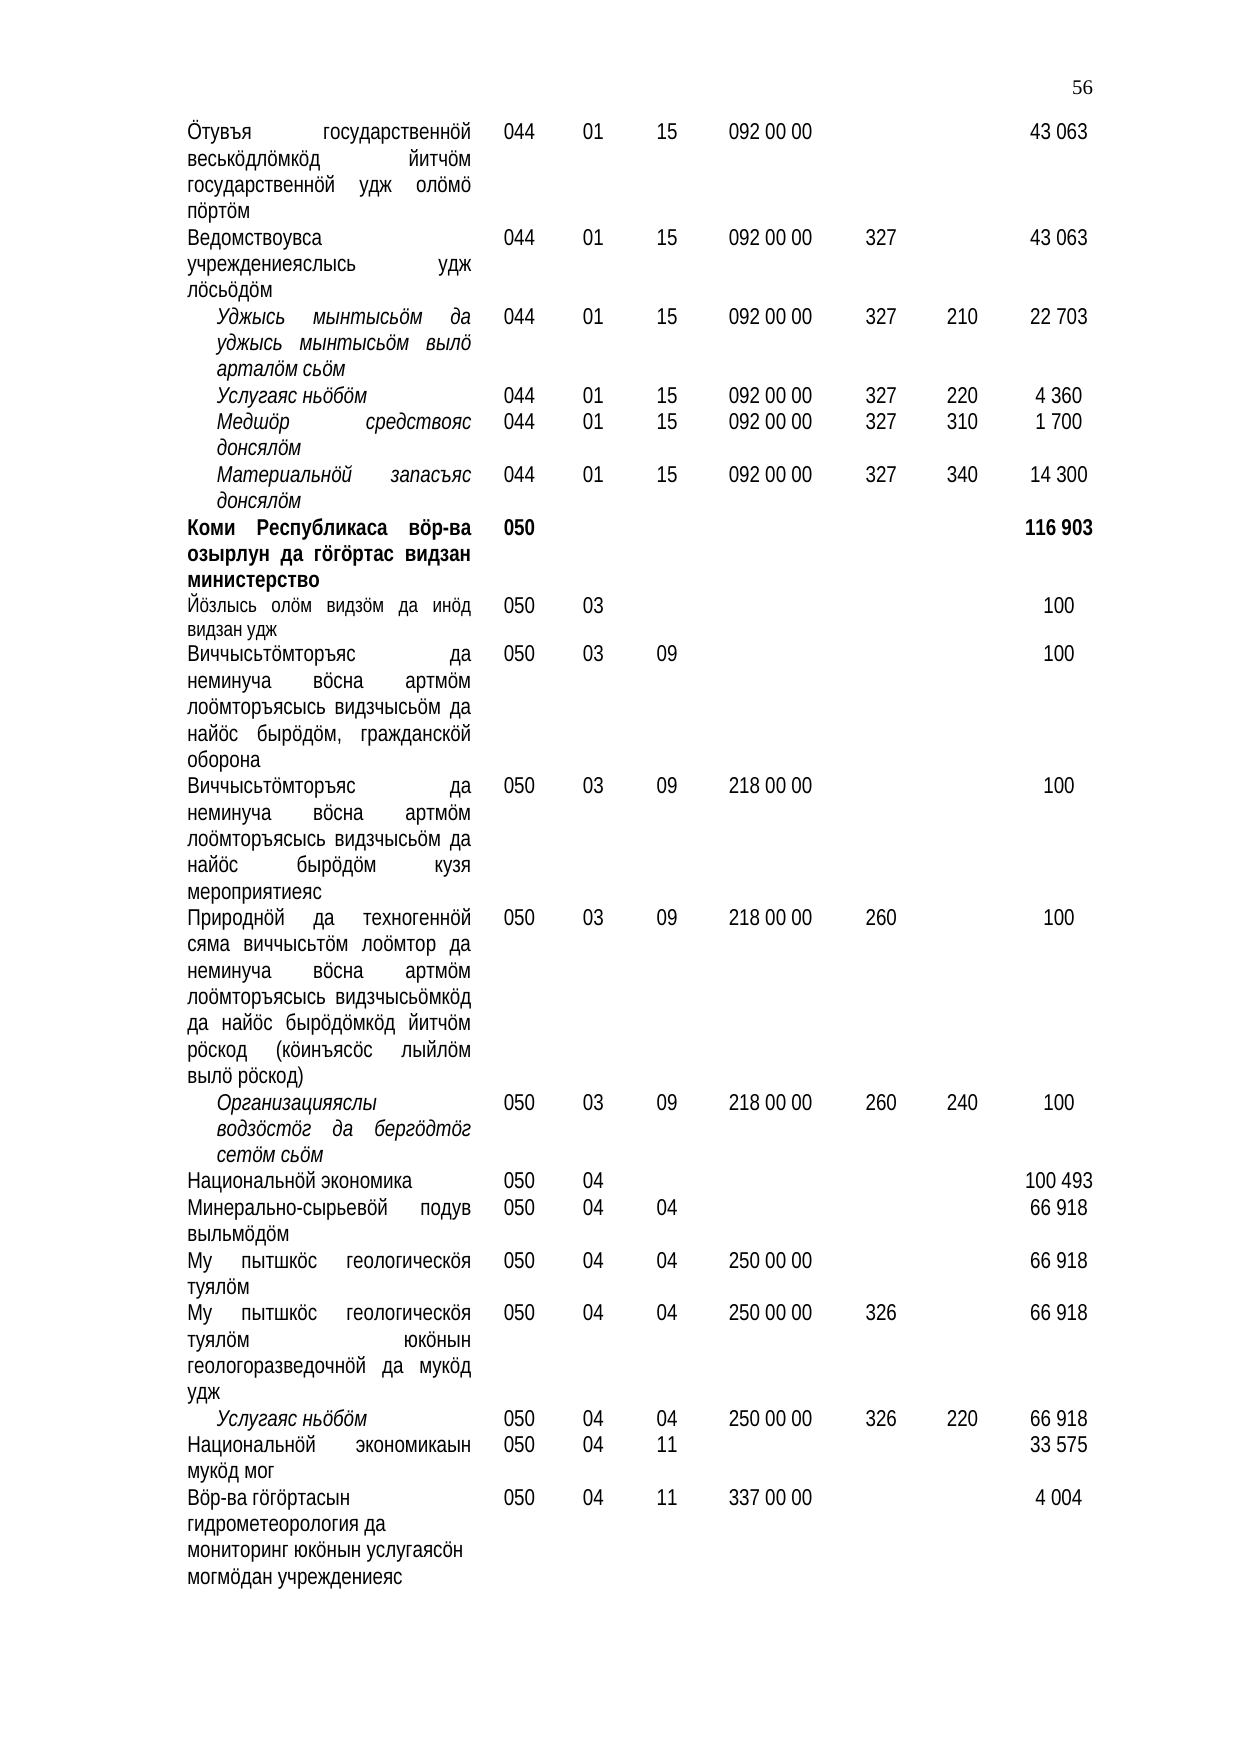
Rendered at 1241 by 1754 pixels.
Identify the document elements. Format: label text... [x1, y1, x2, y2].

table_cell 15 [630, 382, 704, 408]
table_cell [925, 1194, 999, 1247]
table_cell 04 [556, 1299, 630, 1405]
table_cell [704, 1168, 837, 1194]
table_cell 66 918 [999, 1405, 1118, 1431]
table_cell [556, 514, 630, 592]
table_cell 04 [556, 1168, 630, 1194]
table_cell 03 [556, 640, 630, 772]
table_cell 326 [837, 1299, 925, 1405]
table_cell 09 [630, 772, 704, 904]
table_cell 218 00 00 [704, 1089, 837, 1167]
table_cell 04 [556, 1484, 630, 1589]
table_cell 66 918 [999, 1299, 1118, 1405]
table_cell 09 [630, 640, 704, 772]
table_cell 22 703 [999, 303, 1118, 382]
table_cell 09 [630, 904, 704, 1088]
table_cell Вöр-ва гöгöртасын гидрометеорология да мониторинг юкöнын услугаясöн могмöдан учреждениеяс [176, 1484, 482, 1589]
table_cell 050 [482, 1168, 556, 1194]
table_cell [837, 640, 925, 772]
table_cell 220 [925, 1405, 999, 1431]
table_cell 03 [556, 593, 630, 640]
table_cell [837, 514, 925, 592]
table_cell 310 [925, 408, 999, 461]
table_cell [837, 118, 925, 223]
table_cell [925, 904, 999, 1088]
table_cell [704, 514, 837, 592]
table_cell [925, 1299, 999, 1405]
table_cell 100 [999, 593, 1118, 640]
table_cell [837, 1431, 925, 1484]
table_cell Виччысьтöмторъяс да неминуча вöсна артмöм лоöмторъясысь видзчысьöм да найöс бырöдöм, гражданскöй оборона [176, 640, 482, 772]
table_cell Виччысьтöмторъяс да неминуча вöсна артмöм лоöмторъясысь видзчысьöм да найöс бырöдöм кузя мероприятиеяс [176, 772, 482, 904]
table_cell 4 004 [999, 1484, 1118, 1589]
table_cell 044 [482, 303, 556, 382]
table_cell 04 [556, 1247, 630, 1299]
table_cell 04 [630, 1194, 704, 1247]
table_cell Йöзлысь олöм видзöм да инöд видзан удж [176, 593, 482, 640]
table_cell Национальнöй экономика [176, 1168, 482, 1194]
table_cell 100 493 [999, 1168, 1118, 1194]
table_cell [704, 1431, 837, 1484]
table_cell 100 [999, 772, 1118, 904]
table_cell 050 [482, 1431, 556, 1484]
table_cell 4 360 [999, 382, 1118, 408]
table_cell 04 [556, 1405, 630, 1431]
table_cell 15 [630, 303, 704, 382]
table_cell Медшöр средствояс донсялöм [176, 408, 482, 461]
table_cell 15 [630, 118, 704, 223]
table_cell [925, 640, 999, 772]
table_cell 33 575 [999, 1431, 1118, 1484]
table_cell 337 00 00 [704, 1484, 837, 1589]
table_cell [837, 1194, 925, 1247]
table_cell 050 [482, 1299, 556, 1405]
table_cell [704, 640, 837, 772]
table_cell Природнöй да техногеннöй сяма виччысьтöм лоöмтор да неминуча вöсна артмöм лоöмторъясысь видзчысьöмкöд да найöс бырöдöмкöд йитчöм рöскод (кöинъясöс лыйлöм вылö рöскод) [176, 904, 482, 1088]
table_cell 050 [482, 1405, 556, 1431]
table_cell 218 00 00 [704, 772, 837, 904]
table_cell 092 00 00 [704, 408, 837, 461]
table_cell 050 [482, 772, 556, 904]
table_cell 11 [630, 1484, 704, 1589]
table_cell [837, 1484, 925, 1589]
table_cell 092 00 00 [704, 303, 837, 382]
table_cell 01 [556, 303, 630, 382]
table_cell 66 918 [999, 1194, 1118, 1247]
table_cell [837, 772, 925, 904]
table_cell 15 [630, 224, 704, 303]
table_cell 04 [630, 1405, 704, 1431]
table_cell 260 [837, 1089, 925, 1167]
table_cell 66 918 [999, 1247, 1118, 1299]
table_cell Уджысь мынтысьöм да уджысь мынтысьöм вылö арталöм сьöм [176, 303, 482, 382]
table_cell [925, 1431, 999, 1484]
table_cell [630, 514, 704, 592]
table_cell [925, 772, 999, 904]
table_cell 1 700 [999, 408, 1118, 461]
table_cell 050 [482, 640, 556, 772]
table_cell [837, 1247, 925, 1299]
table_cell 250 00 00 [704, 1247, 837, 1299]
table_cell Коми Республикаса вöр-ва озырлун да гöгöртас видзан министерство [176, 514, 482, 592]
table_cell 43 063 [999, 118, 1118, 223]
table_cell Услугаяс ньöбöм [176, 382, 482, 408]
table_cell 044 [482, 382, 556, 408]
table_cell [925, 593, 999, 640]
table_cell Национальнöй экономикаын мукöд мог [176, 1431, 482, 1484]
table_cell [837, 593, 925, 640]
table_cell 04 [556, 1194, 630, 1247]
table_cell [925, 514, 999, 592]
table_cell 09 [630, 1089, 704, 1167]
table_cell 327 [837, 382, 925, 408]
table_cell [704, 593, 837, 640]
table_cell 327 [837, 408, 925, 461]
table_cell [925, 1247, 999, 1299]
table_cell Öтувъя государственнöй веськöдлöмкöд йитчöм государственнöй удж олöмö пöртöм [176, 118, 482, 223]
table_cell 092 00 00 [704, 461, 837, 513]
table_cell 327 [837, 303, 925, 382]
table_cell 14 300 [999, 461, 1118, 513]
table_cell 01 [556, 461, 630, 513]
table_cell 050 [482, 514, 556, 592]
table_cell Минерально-сырьевöй подув выльмöдöм [176, 1194, 482, 1247]
table_cell 03 [556, 772, 630, 904]
table_cell 327 [837, 224, 925, 303]
table_cell Му пытшкöс геологическöя туялöм [176, 1247, 482, 1299]
table_cell 15 [630, 461, 704, 513]
table_cell 210 [925, 303, 999, 382]
table_cell [630, 1168, 704, 1194]
table_cell [630, 593, 704, 640]
table_cell 04 [630, 1299, 704, 1405]
table_cell 044 [482, 461, 556, 513]
table_cell 218 00 00 [704, 904, 837, 1088]
table_cell 044 [482, 118, 556, 223]
table_cell 04 [556, 1431, 630, 1484]
table_cell 092 00 00 [704, 224, 837, 303]
table_cell 116 903 [999, 514, 1118, 592]
table_cell 100 [999, 1089, 1118, 1167]
table_cell [925, 1168, 999, 1194]
table_cell 326 [837, 1405, 925, 1431]
table_cell 03 [556, 1089, 630, 1167]
table_cell 03 [556, 904, 630, 1088]
table_cell Ведомствоувса учреждениеяслысь удж лöсьöдöм [176, 224, 482, 303]
table_cell Материальнöй запасъяс донсялöм [176, 461, 482, 513]
table_cell 240 [925, 1089, 999, 1167]
table_cell [925, 118, 999, 223]
table_cell [704, 1194, 837, 1247]
table_cell 050 [482, 1247, 556, 1299]
table_cell [925, 224, 999, 303]
table_cell 11 [630, 1431, 704, 1484]
table_cell 050 [482, 1194, 556, 1247]
table_cell 43 063 [999, 224, 1118, 303]
table_cell 250 00 00 [704, 1299, 837, 1405]
table_cell 092 00 00 [704, 382, 837, 408]
table_cell 01 [556, 382, 630, 408]
table_cell Му пытшкöс геологическöя туялöм юкöнын геологоразведочнöй да мукöд удж [176, 1299, 482, 1405]
table_cell 220 [925, 382, 999, 408]
table_cell Услугаяс ньöбöм [176, 1405, 482, 1431]
table_cell 044 [482, 224, 556, 303]
table_cell 044 [482, 408, 556, 461]
table_cell 01 [556, 118, 630, 223]
table_cell 100 [999, 904, 1118, 1088]
table_cell 04 [630, 1247, 704, 1299]
table_cell 01 [556, 224, 630, 303]
table_cell 340 [925, 461, 999, 513]
table_cell 092 00 00 [704, 118, 837, 223]
table_cell 327 [837, 461, 925, 513]
table_cell 050 [482, 1089, 556, 1167]
table_cell [925, 1484, 999, 1589]
table_cell 050 [482, 593, 556, 640]
table_cell [837, 1168, 925, 1194]
table_cell Организацияяслы водзöстöг да бергöдтöг сетöм сьöм [176, 1089, 482, 1167]
table_cell 050 [482, 1484, 556, 1589]
table_cell 050 [482, 904, 556, 1088]
table_cell 250 00 00 [704, 1405, 837, 1431]
table_cell 15 [630, 408, 704, 461]
table_cell 01 [556, 408, 630, 461]
table_cell 260 [837, 904, 925, 1088]
table_cell 100 [999, 640, 1118, 772]
